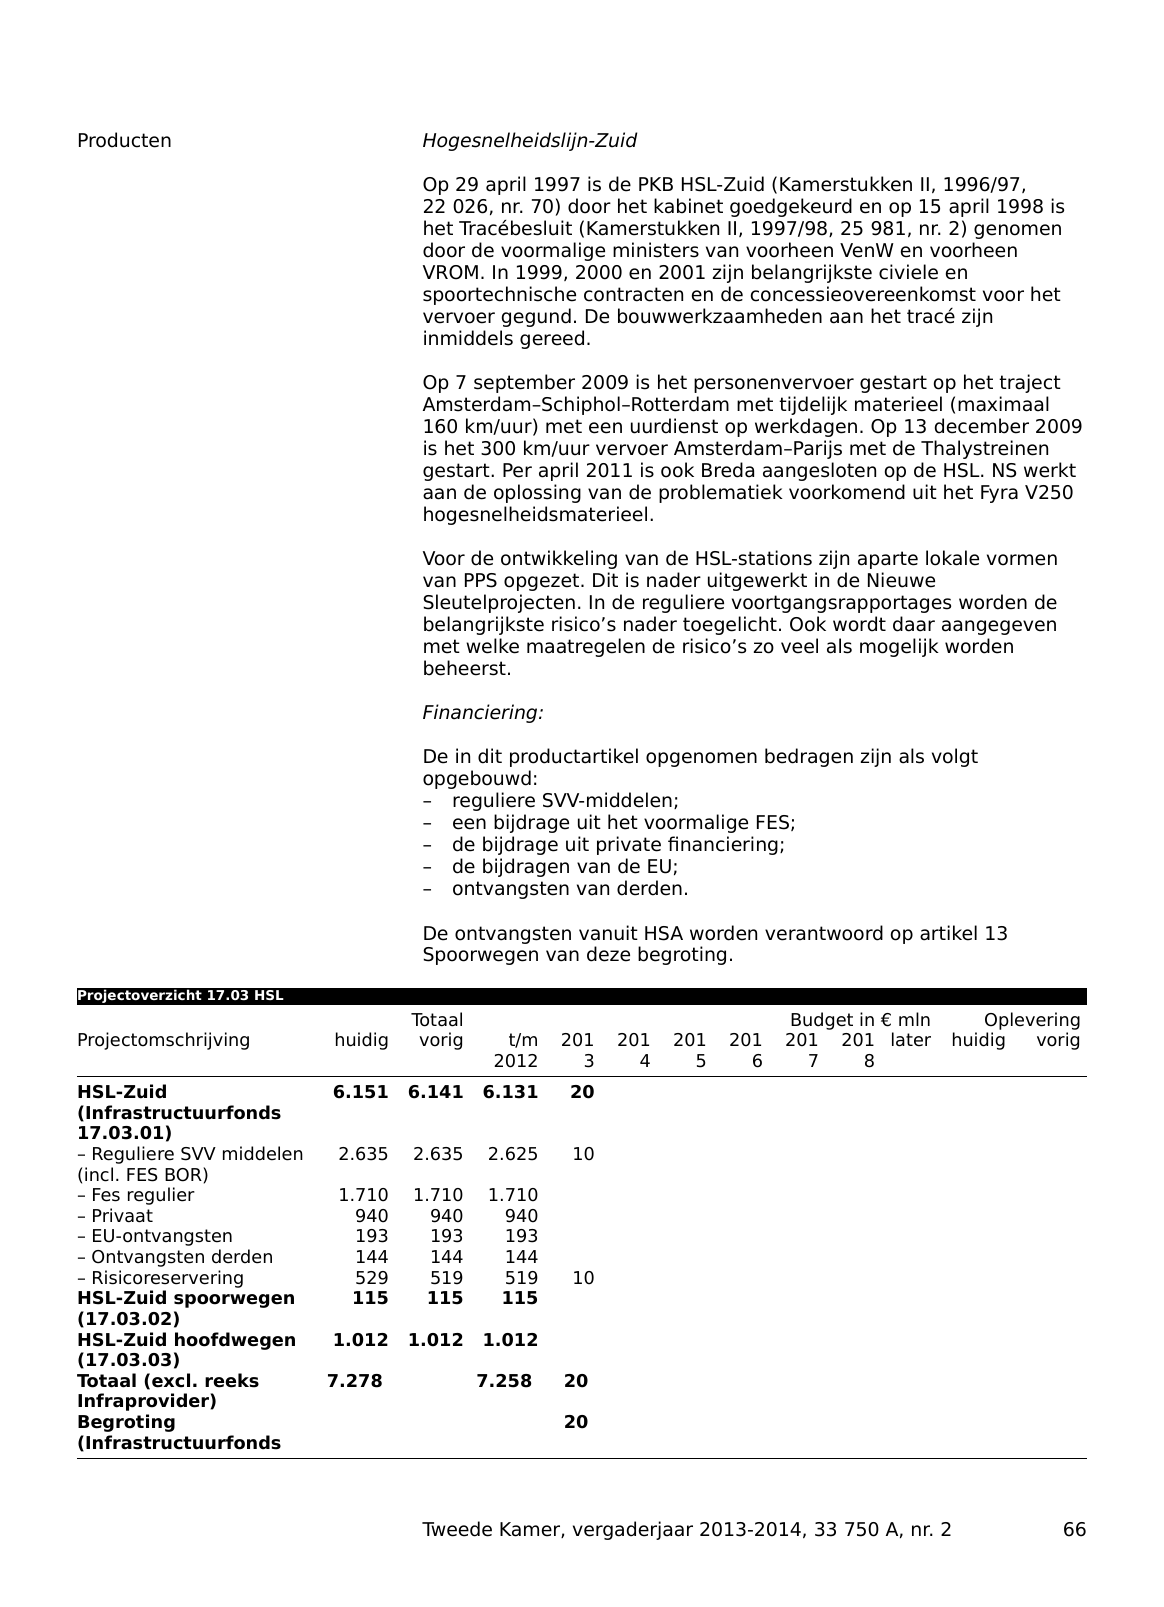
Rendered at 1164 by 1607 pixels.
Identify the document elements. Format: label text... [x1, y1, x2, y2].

table_cell – Privaat [77, 1206, 320, 1226]
table_cell 2015 [656, 1030, 712, 1076]
text – ontvangsten van derden. [422, 878, 1087, 900]
table_cell 7.258 [470, 1371, 544, 1412]
table_cell 7.278 [320, 1371, 394, 1412]
table_cell [656, 1226, 712, 1247]
table_cell later [881, 1030, 937, 1076]
subtitle [77, 152, 399, 160]
table_cell [713, 1268, 769, 1288]
table_cell HSL-Zuid (Infrastructuurfonds 17.03.01) [77, 1077, 320, 1144]
table_cell [600, 1268, 656, 1288]
text – reguliere SVV-middelen; [422, 790, 1087, 812]
table_cell [544, 1206, 600, 1226]
table_cell [769, 1226, 825, 1247]
table_cell 1.012 [470, 1330, 544, 1371]
table_cell [881, 1371, 937, 1412]
table_cell 10 [544, 1144, 600, 1185]
table_cell t/m 2012 [470, 1030, 544, 1076]
table_cell [825, 1206, 881, 1226]
table_cell 940 [470, 1206, 544, 1226]
table_cell [825, 1226, 881, 1247]
table_cell [825, 1330, 881, 1371]
text De in dit productartikel opgenomen bedragen zijn als volgt opgebouwd: [422, 746, 1087, 790]
table_cell vorig [395, 1030, 469, 1076]
table_cell 20 [544, 1371, 600, 1412]
table_cell [825, 1412, 881, 1458]
table_cell [544, 1247, 600, 1268]
table_cell [656, 1247, 712, 1268]
table_header Projectoverzicht 17.03 HSL [77, 988, 1087, 1004]
table_cell [656, 1268, 712, 1288]
table_cell Totaal (excl. reeks Infraprovider) [77, 1371, 320, 1412]
table_cell [395, 1371, 469, 1412]
table_cell 2.635 [395, 1144, 469, 1185]
table_cell [600, 1330, 656, 1371]
table_cell [881, 1206, 937, 1226]
table_cell [544, 1226, 600, 1247]
table_cell 115 [320, 1288, 394, 1329]
text Voor de ontwikkeling van de HSL-stations zijn aparte lokale vormen van PPS opgezet. Dit is nader uitgewerkt in de Nieuwe Sleutelprojecten. In de reguliere voortgangsrapportages worden de belangrijkste risico’s nader toegelicht. Ook wordt daar aangegeven met welke maatregelen de risico’s zo veel als mogelijk worden beheerst. [422, 548, 1087, 680]
table_cell [937, 1144, 1012, 1185]
table_cell [769, 1412, 825, 1458]
table_cell Begroting (Infrastructuurfonds [77, 1412, 320, 1458]
table_cell 144 [395, 1247, 469, 1268]
table_cell huidig [320, 1030, 394, 1076]
table_cell 519 [395, 1268, 469, 1288]
table_cell 20 [544, 1077, 600, 1144]
table_cell 10 [544, 1268, 600, 1288]
table_cell [600, 1288, 656, 1329]
table_cell [881, 1247, 937, 1268]
table_cell [769, 1288, 825, 1329]
table_cell Oplevering [937, 1005, 1087, 1030]
table_cell [656, 1144, 712, 1185]
table_cell 193 [395, 1226, 469, 1247]
table_cell 2014 [600, 1030, 656, 1076]
table_cell 2.635 [320, 1144, 394, 1185]
table_cell 1.710 [320, 1185, 394, 1206]
table_cell [881, 1226, 937, 1247]
table_cell [825, 1247, 881, 1268]
text – de bijdragen van de EU; [422, 856, 1087, 878]
table_cell [713, 1226, 769, 1247]
table_cell Budget in € mln [470, 1005, 937, 1030]
text – een bijdrage uit het voormalige FES; [422, 812, 1087, 834]
table_cell [600, 1371, 656, 1412]
table_cell [881, 1268, 937, 1288]
table_cell [937, 1226, 1012, 1247]
text Op 7 september 2009 is het personenvervoer gestart op het traject Amsterdam–Schiphol–Rotterdam met tijdelijk materieel (maximaal 160 km/uur) met een uurdienst op werkdagen. Op 13 december 2009 is het 300 km/uur vervoer Amsterdam–Parijs met de Thalystreinen gestart. Per april 2011 is ook Breda aangesloten op de HSL. NS werkt aan de oplossing van de problematiek voorkomend uit het Fyra V250 hogesnelheidsmaterieel. [422, 372, 1087, 526]
table_cell 940 [320, 1206, 394, 1226]
table_cell [769, 1371, 825, 1412]
table_cell [656, 1185, 712, 1206]
table_cell 1.710 [395, 1185, 469, 1206]
table_cell [937, 1206, 1012, 1226]
table_cell [656, 1330, 712, 1371]
table_cell 1.012 [320, 1330, 394, 1371]
table_cell [713, 1288, 769, 1329]
table_cell – EU-ontvangsten [77, 1226, 320, 1247]
table_cell HSL-Zuid hoofdwegen (17.03.03) [77, 1330, 320, 1371]
table_cell [1012, 1412, 1087, 1458]
table_cell [1012, 1206, 1087, 1226]
table_cell [600, 1144, 656, 1185]
table_cell 519 [470, 1268, 544, 1288]
table_cell [937, 1077, 1012, 1144]
table_cell [769, 1268, 825, 1288]
table_cell [713, 1330, 769, 1371]
table_cell – Fes regulier [77, 1185, 320, 1206]
table_cell [769, 1077, 825, 1144]
table_cell [600, 1185, 656, 1206]
table_cell [544, 1288, 600, 1329]
table_cell [713, 1247, 769, 1268]
table_cell vorig [1012, 1030, 1087, 1076]
table_cell [769, 1247, 825, 1268]
table_cell [937, 1330, 1012, 1371]
table_cell [470, 1412, 544, 1458]
subtitle Hogesnelheidslijn-Zuid [422, 130, 1087, 152]
table_cell [600, 1247, 656, 1268]
table_cell [937, 1268, 1012, 1288]
table_cell 1.012 [395, 1330, 469, 1371]
table_cell [395, 1412, 469, 1458]
table_cell [713, 1077, 769, 1144]
table_cell 2016 [713, 1030, 769, 1076]
text – de bijdrage uit private financiering; [422, 834, 1087, 856]
table_cell 2018 [825, 1030, 881, 1076]
table_cell [600, 1077, 656, 1144]
table_cell [769, 1206, 825, 1226]
table_cell [1012, 1330, 1087, 1371]
table_cell Totaal [320, 1005, 469, 1030]
table_cell [937, 1247, 1012, 1268]
table_cell [881, 1330, 937, 1371]
table_cell 144 [470, 1247, 544, 1268]
table_cell [825, 1144, 881, 1185]
table_cell [77, 1005, 320, 1030]
table_cell [713, 1412, 769, 1458]
table_cell [1012, 1144, 1087, 1185]
text Op 29 april 1997 is de PKB HSL-Zuid (Kamerstukken II, 1996/97, 22 026, nr. 70) door het kabinet goedgekeurd en op 15 april 1998 is het Tracébesluit (Kamerstukken II, 1997/98, 25 981, nr. 2) genomen door de voormalige ministers van voorheen VenW en voorheen VROM. In 1999, 2000 en 2001 zijn belangrijkste civiele en spoortechnische contracten en de concessieovereenkomst voor het vervoer gegund. De bouwwerkzaamheden aan het tracé zijn inmiddels gereed. [422, 174, 1087, 350]
table_cell [713, 1185, 769, 1206]
table_cell 6.131 [470, 1077, 544, 1144]
text De ontvangsten vanuit HSA worden verantwoord op artikel 13 Spoorwegen van deze begroting. [422, 922, 1087, 966]
table_cell [881, 1077, 937, 1144]
table_cell [1012, 1226, 1087, 1247]
table_cell HSL-Zuid spoorwegen (17.03.02) [77, 1288, 320, 1329]
table_cell [825, 1268, 881, 1288]
table_cell [769, 1330, 825, 1371]
table_cell [656, 1206, 712, 1226]
table_cell 940 [395, 1206, 469, 1226]
table_cell [825, 1371, 881, 1412]
table_cell [881, 1412, 937, 1458]
table_cell [600, 1206, 656, 1226]
table_cell [769, 1185, 825, 1206]
table_cell [881, 1144, 937, 1185]
table_cell – Ontvangsten derden [77, 1247, 320, 1268]
table_cell [713, 1206, 769, 1226]
table_cell [881, 1185, 937, 1206]
table_cell 6.141 [395, 1077, 469, 1144]
table_cell [713, 1144, 769, 1185]
table_cell [320, 1412, 394, 1458]
table_cell 193 [320, 1226, 394, 1247]
table_cell 2013 [544, 1030, 600, 1076]
table_cell [937, 1412, 1012, 1458]
table_cell [656, 1371, 712, 1412]
table_cell [656, 1288, 712, 1329]
table_cell [600, 1412, 656, 1458]
table_cell [769, 1144, 825, 1185]
table_cell [825, 1185, 881, 1206]
table_cell 2017 [769, 1030, 825, 1076]
table_cell 1.710 [470, 1185, 544, 1206]
table_cell huidig [937, 1030, 1012, 1076]
table_cell [656, 1077, 712, 1144]
table_cell 2.625 [470, 1144, 544, 1185]
table_cell – Risicoreservering [77, 1268, 320, 1288]
table_cell [881, 1288, 937, 1329]
table_cell [937, 1371, 1012, 1412]
table_cell [713, 1371, 769, 1412]
table_cell 115 [395, 1288, 469, 1329]
table_cell [544, 1330, 600, 1371]
table_cell [544, 1185, 600, 1206]
table_cell [1012, 1268, 1087, 1288]
table_cell [656, 1412, 712, 1458]
text Producten [77, 130, 399, 152]
table_cell 6.151 [320, 1077, 394, 1144]
table_cell [937, 1288, 1012, 1329]
table_cell 193 [470, 1226, 544, 1247]
table_cell 20 [544, 1412, 600, 1458]
table_cell [937, 1185, 1012, 1206]
table_cell [1012, 1288, 1087, 1329]
table_cell [825, 1288, 881, 1329]
table_cell [1012, 1247, 1087, 1268]
table_cell Projectomschrijving [77, 1030, 320, 1076]
table_cell [600, 1226, 656, 1247]
table_cell 115 [470, 1288, 544, 1329]
table_cell [825, 1077, 881, 1144]
table_cell 529 [320, 1268, 394, 1288]
table_cell [1012, 1077, 1087, 1144]
table_cell – Reguliere SVV middelen (incl. FES BOR) [77, 1144, 320, 1185]
table_cell [1012, 1185, 1087, 1206]
table_cell 144 [320, 1247, 394, 1268]
table_cell [1012, 1371, 1087, 1412]
subtitle Financiering: [422, 702, 1087, 724]
